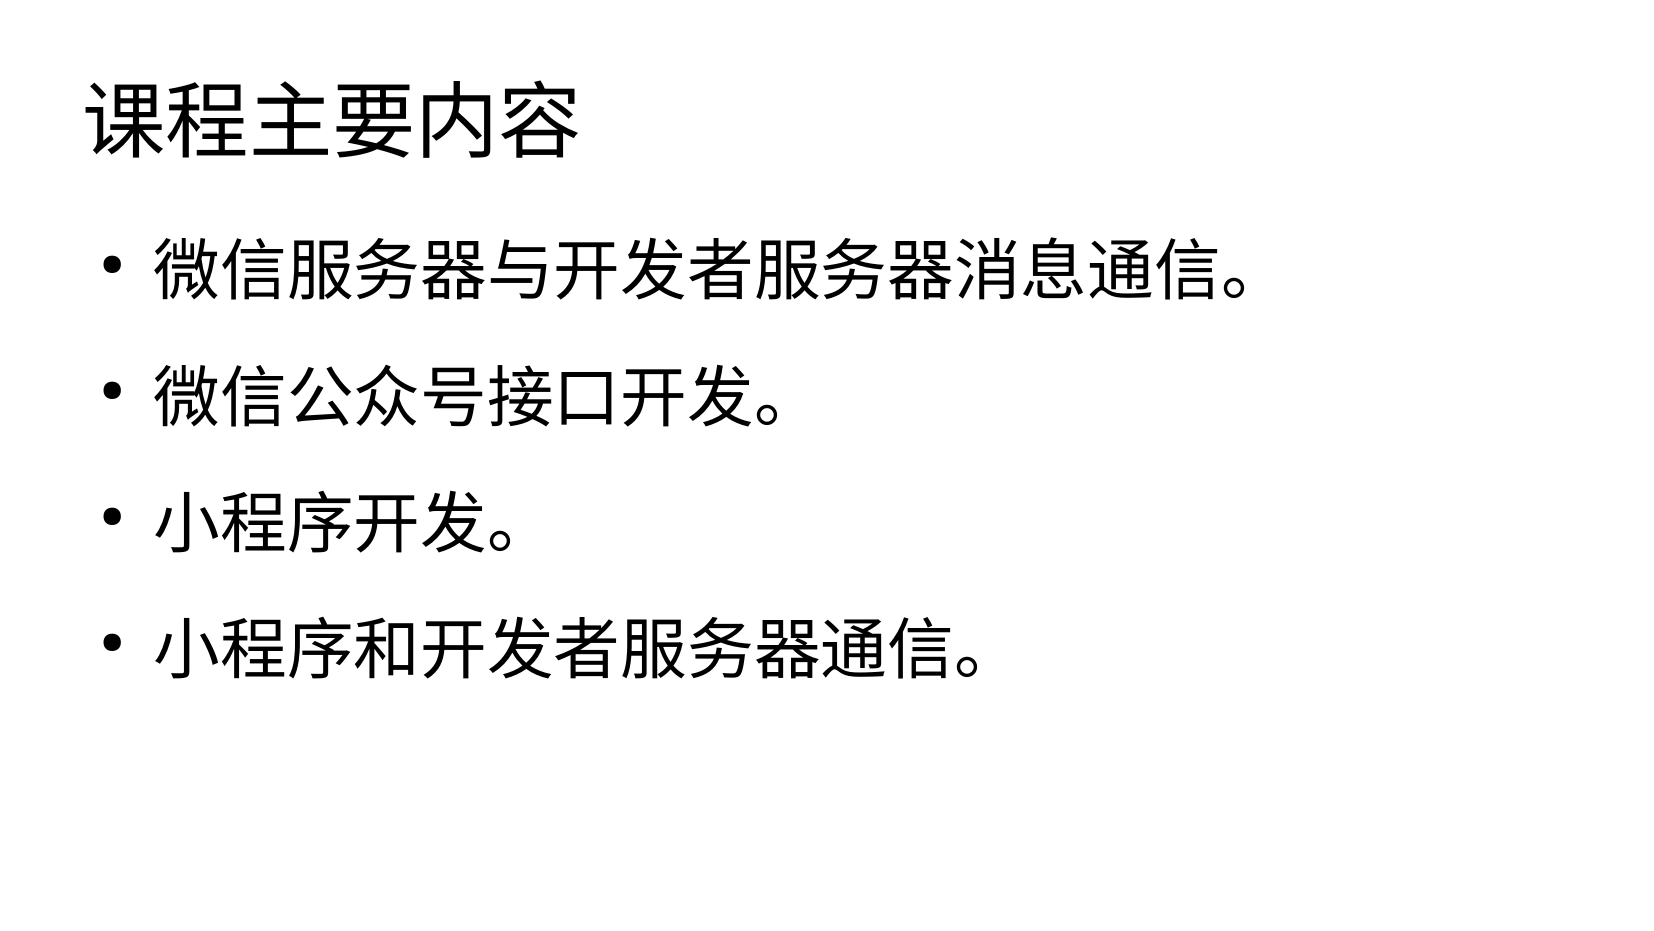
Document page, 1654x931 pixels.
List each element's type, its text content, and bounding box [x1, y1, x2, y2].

list 微信服务器与开发者服务器消息通信。 微信公众号接口开发。 小程序开发。 小程序和开发者服务器通信。 [82, 217, 1571, 804]
title 课程主要内容 [82, 37, 1571, 193]
